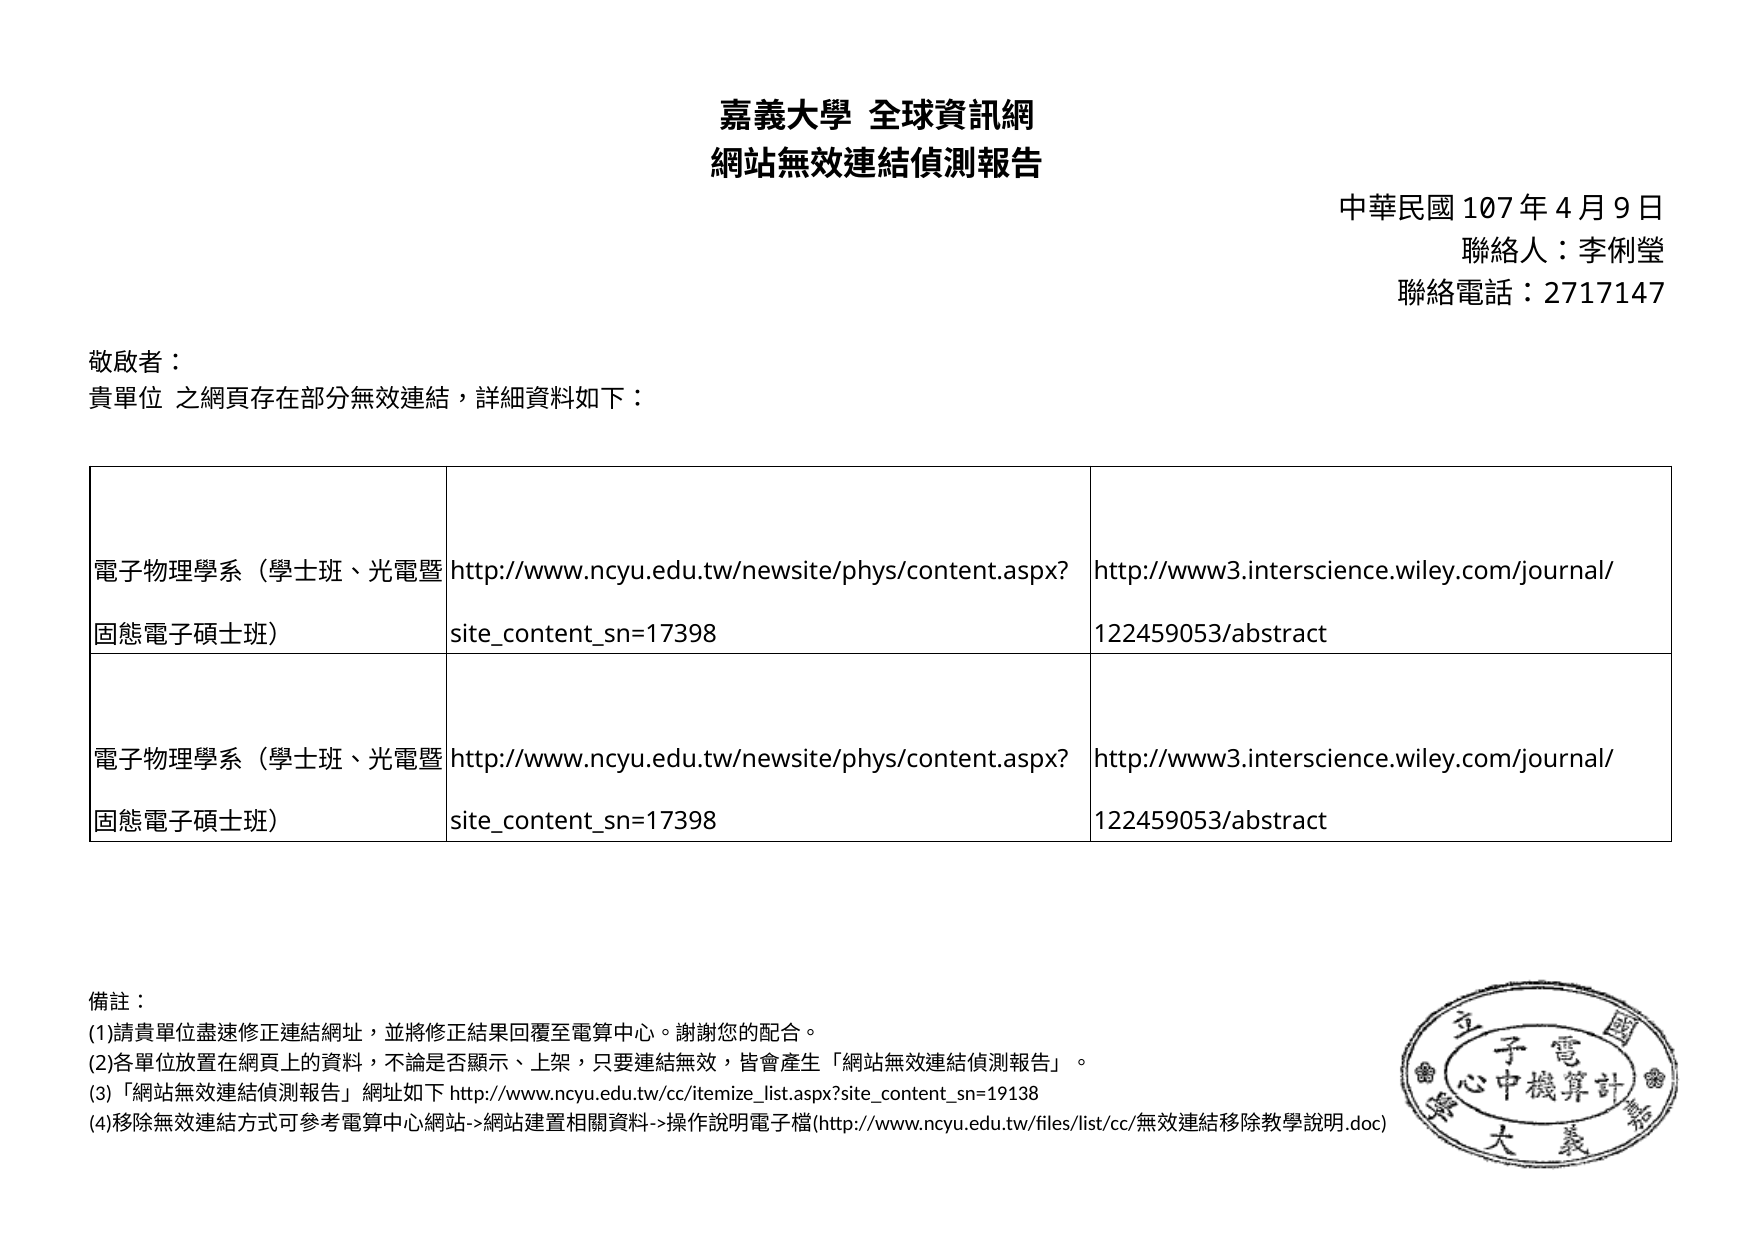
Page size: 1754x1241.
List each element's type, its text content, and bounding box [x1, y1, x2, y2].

table_cell http://www.ncyu.edu.tw/newsite/phys/content.aspx?site_content_sn=17398 [447, 654, 1090, 841]
table_cell http://www.ncyu.edu.tw/newsite/phys/content.aspx?site_content_sn=17398 [447, 467, 1090, 653]
table_cell 電子物理學系（學士班、光電暨固態電子碩士班） [91, 654, 446, 841]
table_cell 電子物理學系（學士班、光電暨固態電子碩士班） [91, 467, 446, 653]
table_cell http://www3.interscience.wiley.com/journal/122459053/abstract [1091, 467, 1671, 653]
table_cell http://www3.interscience.wiley.com/journal/122459053/abstract [1091, 654, 1671, 841]
